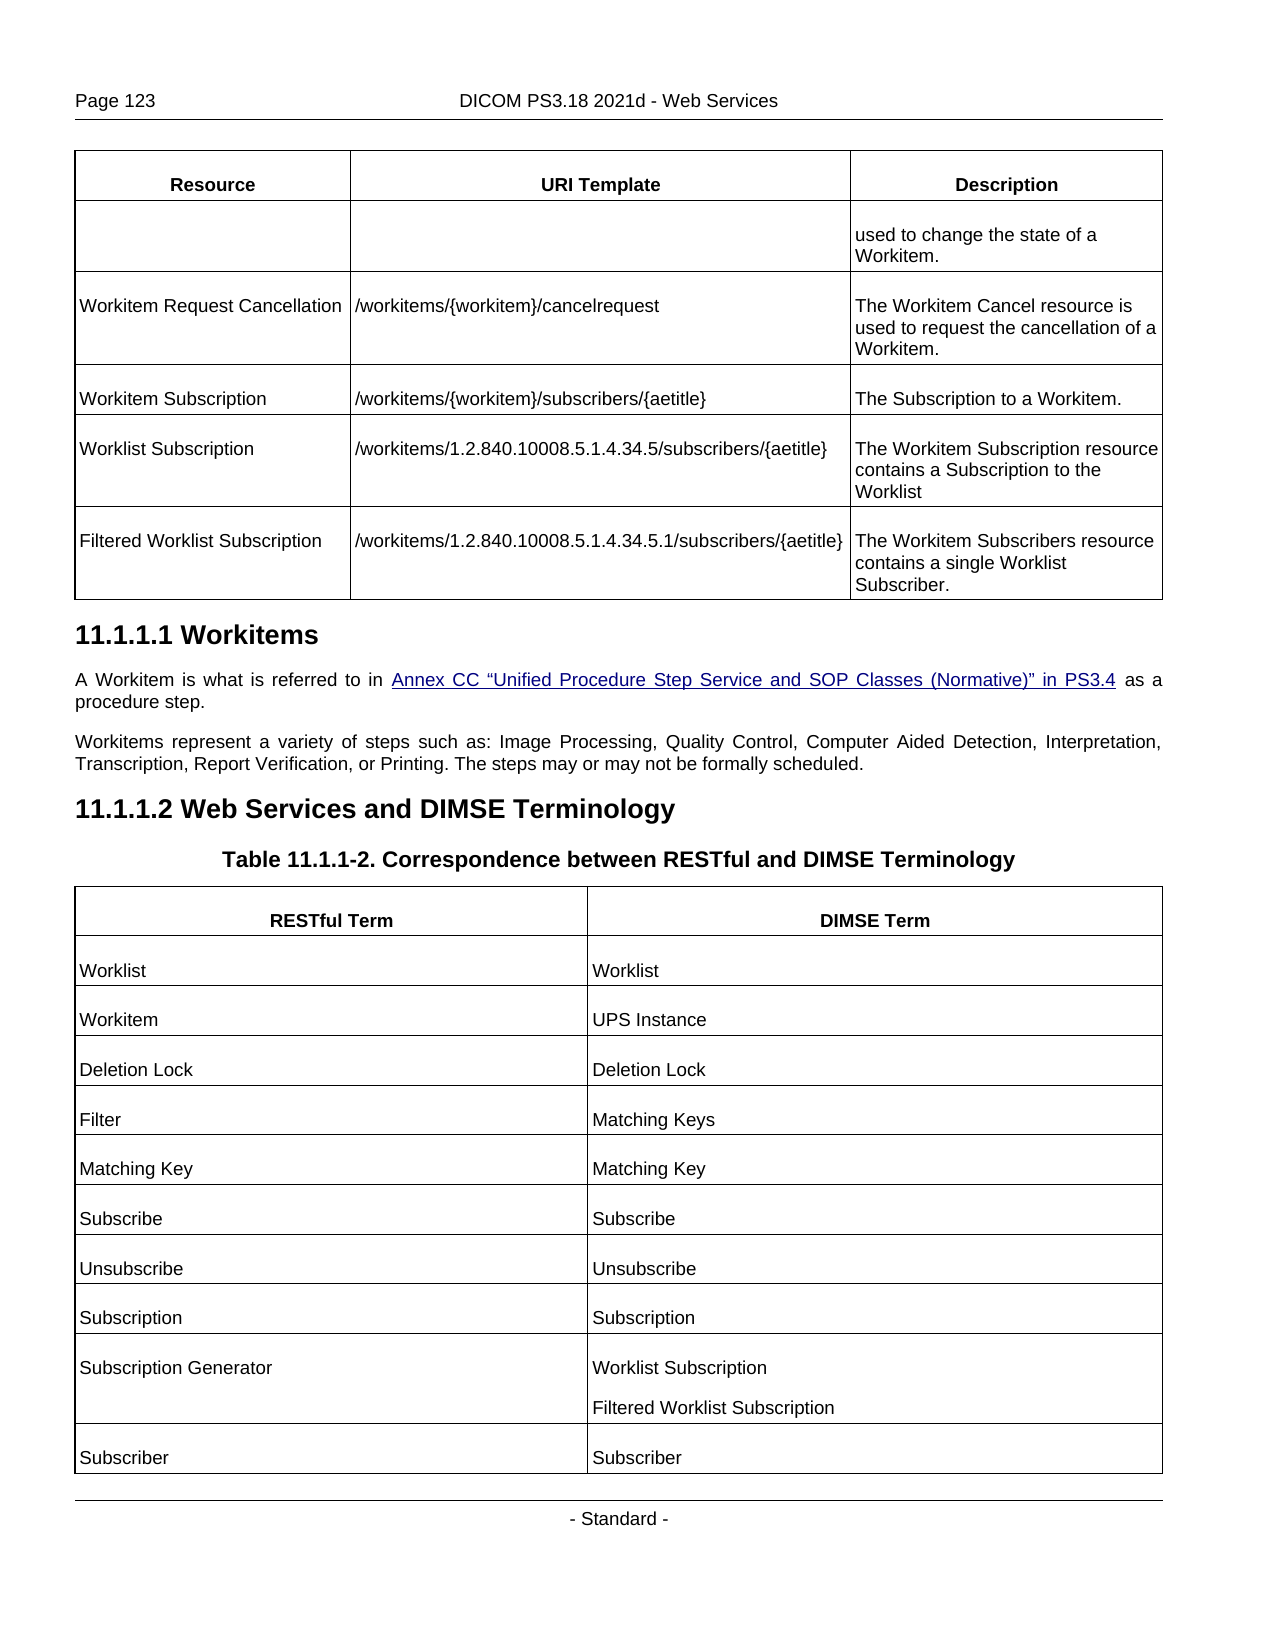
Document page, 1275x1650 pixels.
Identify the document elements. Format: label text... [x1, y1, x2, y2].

table_cell /workitems/{workitem}/subscribers/{aetitle} [351, 365, 850, 413]
table_cell Matching Keys [588, 1086, 1162, 1134]
table_cell Subscribe [76, 1185, 587, 1233]
table_cell Worklist [76, 936, 587, 985]
table_cell The Workitem Subscription resource contains a Subscription to the Worklist [851, 415, 1162, 506]
table_cell Subscriber [76, 1424, 587, 1473]
text 11.1.1.1 Workitems [75, 619, 1162, 650]
table_cell Workitem [76, 986, 587, 1035]
table_cell Unsubscribe [588, 1235, 1162, 1283]
table_cell Subscriber [588, 1424, 1162, 1473]
table_cell Deletion Lock [76, 1036, 587, 1084]
text A Workitem is what is referred to in Annex CC “Unified Procedure Step Service and SOP Classes (Normative)” in PS3.4 as a procedure step. [75, 669, 1162, 712]
table_cell Subscription [76, 1284, 587, 1333]
table_cell Subscription Generator [76, 1334, 587, 1423]
table_cell /workitems/{workitem}/cancelrequest [351, 272, 850, 364]
table_cell Subscribe [588, 1185, 1162, 1233]
table_header DIMSE Term [588, 887, 1162, 935]
table_cell The Workitem Subscribers resource contains a single Worklist Subscriber. [851, 507, 1162, 599]
table_cell Subscription [588, 1284, 1162, 1333]
table_cell Matching Key [76, 1135, 587, 1184]
table_header Resource [76, 151, 350, 200]
table_cell /workitems/1.2.840.10008.5.1.4.34.5/subscribers/{aetitle} [351, 415, 850, 506]
table_cell Matching Key [588, 1135, 1162, 1184]
text Workitems represent a variety of steps such as: Image Processing, Quality Control, Computer Aided Detection, Interpretation, Transcription, Report Verification, or Printing. The steps may or may not be formally scheduled. [75, 731, 1162, 774]
table_cell The Subscription to a Workitem. [851, 365, 1162, 413]
table_cell Worklist Subscription [76, 415, 350, 506]
table_cell Filtered Worklist Subscription [76, 507, 350, 599]
text 11.1.1.2 Web Services and DIMSE Terminology [75, 793, 1162, 824]
table_cell [76, 201, 350, 271]
table_cell Deletion Lock [588, 1036, 1162, 1084]
table_cell Filter [76, 1086, 587, 1134]
text Table 11.1.1-2. Correspondence between RESTful and DIMSE Terminology [75, 846, 1162, 872]
table_cell The Workitem Cancel resource is used to request the cancellation of a Workitem. [851, 272, 1162, 364]
table_header RESTful Term [76, 887, 587, 935]
table_header Description [851, 151, 1162, 200]
table_cell [351, 201, 850, 271]
table_cell Worklist Subscription Filtered Worklist Subscription [588, 1334, 1162, 1423]
table_cell /workitems/1.2.840.10008.5.1.4.34.5.1/subscribers/{aetitle} [351, 507, 850, 599]
table_header URI Template [351, 151, 850, 200]
table_cell Workitem Request Cancellation [76, 272, 350, 364]
table_cell UPS Instance [588, 986, 1162, 1035]
table_cell Worklist [588, 936, 1162, 985]
table_cell Workitem Subscription [76, 365, 350, 413]
table_cell used to change the state of a Workitem. [851, 201, 1162, 271]
table_cell Unsubscribe [76, 1235, 587, 1283]
